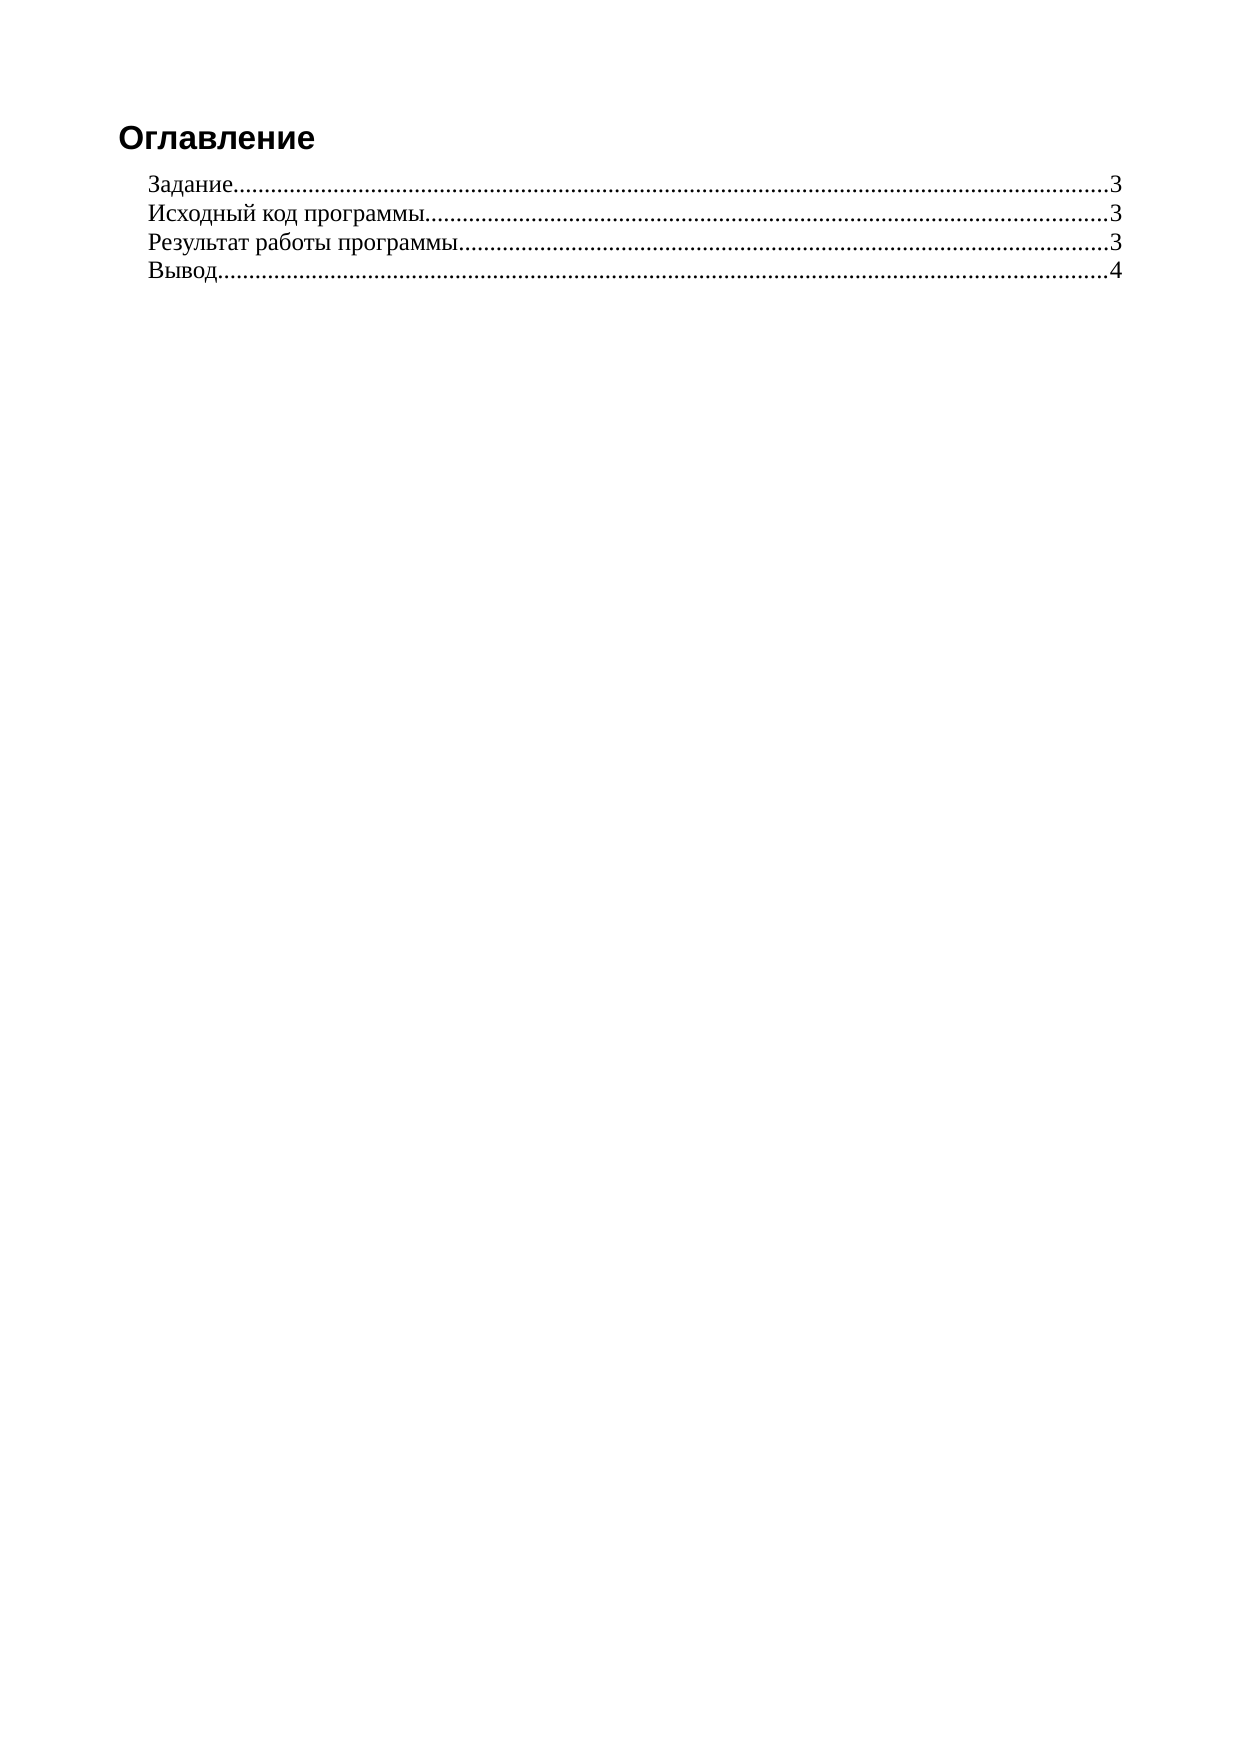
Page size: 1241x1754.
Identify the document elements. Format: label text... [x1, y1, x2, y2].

text Исходный код программы 3 [148, 198, 1122, 227]
text Задание 3 [148, 169, 1122, 198]
text Результат работы программы 3 [148, 227, 1122, 255]
text Вывод 4 [148, 255, 1122, 284]
subtitle Оглавление [118, 118, 1122, 157]
